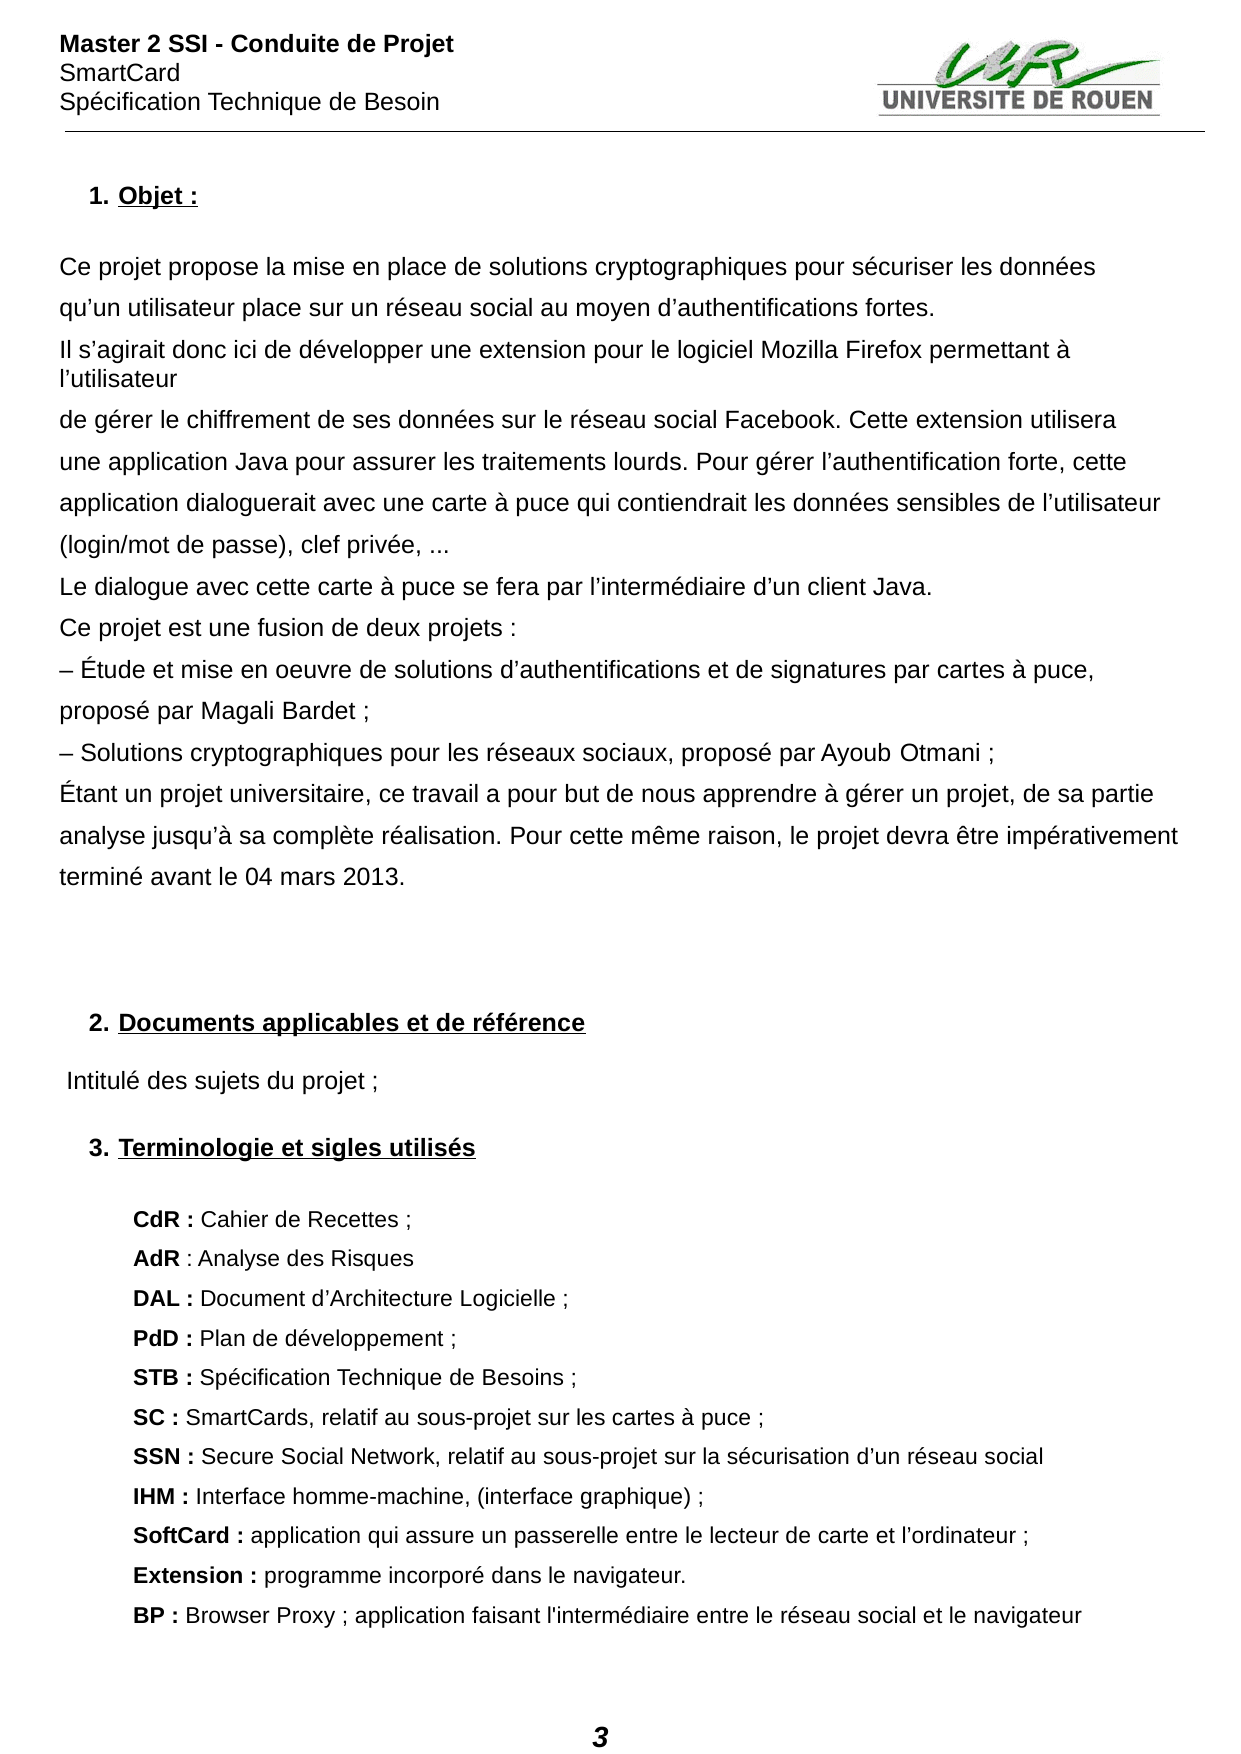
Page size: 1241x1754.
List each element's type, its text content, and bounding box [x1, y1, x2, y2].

text qu’un utilisateur place sur un réseau social au moyen d’authentifications fortes. [59, 293, 1181, 322]
picture [872, 32, 1170, 118]
text Ce projet propose la mise en place de solutions cryptographiques pour sécuriser les données [59, 251, 1181, 280]
text Le dialogue avec cette carte à puce se fera par l’intermédiaire d’un client Java. [59, 571, 1181, 600]
text Étant un projet universitaire, ce travail a pour but de nous apprendre à gérer un projet, de sa partie [59, 779, 1181, 808]
subtitle Documents applicables et de référence [89, 1008, 1181, 1037]
text SSN : Secure Social Network, relatif au sous-projet sur la sécurisation d’un réseau social [133, 1443, 1181, 1470]
text une application Java pour assurer les traitements lourds. Pour gérer l’authentification forte, cette [59, 447, 1181, 476]
text CdR : Cahier de Recettes ; [133, 1205, 1181, 1232]
text – Solutions cryptographiques pour les réseaux sociaux, proposé par Ayoub Otmani ; [59, 738, 1181, 767]
text terminé avant le 04 mars 2013. [59, 862, 1181, 891]
text de gérer le chiffrement de ses données sur le réseau social Facebook. Cette extension utilisera [59, 405, 1181, 434]
text Ce projet est une fusion de deux projets : [59, 613, 1181, 642]
text SC : SmartCards, relatif au sous-projet sur les cartes à puce ; [133, 1403, 1181, 1430]
text analyse jusqu’à sa complète réalisation. Pour cette même raison, le projet devra être impérativement [59, 821, 1181, 850]
text PdD : Plan de développement ; [133, 1324, 1181, 1351]
text Extension : programme incorporé dans le navigateur. [133, 1561, 1181, 1588]
text SoftCard : application qui assure un passerelle entre le lecteur de carte et l’ordinateur ; [133, 1522, 1181, 1549]
text Il s’agirait donc ici de développer une extension pour le logiciel Mozilla Firefox permettant à l’utilisateur [59, 334, 1181, 393]
text – Étude et mise en oeuvre de solutions d’authentifications et de signatures par cartes à puce, [59, 654, 1181, 683]
text (login/mot de passe), clef privée, ... [59, 530, 1181, 559]
text proposé par Magali Bardet ; [59, 696, 1181, 725]
subtitle Terminologie et sigles utilisés [89, 1132, 1181, 1162]
text application dialoguerait avec une carte à puce qui contiendrait les données sensibles de l’utilisateur [59, 488, 1181, 517]
text AdR : Analyse des Risques [133, 1245, 1181, 1272]
text BP : Browser Proxy ; application faisant l'intermédiaire entre le réseau social et le navigateur [133, 1601, 1181, 1628]
text Intitulé des sujets du projet ; [59, 1066, 1181, 1095]
text DAL : Document d’Architecture Logicielle ; [133, 1284, 1181, 1311]
text STB : Spécification Technique de Besoins ; [133, 1363, 1181, 1391]
text IHM : Interface homme-machine, (interface graphique) ; [133, 1482, 1181, 1509]
subtitle Objet : [88, 181, 1181, 210]
